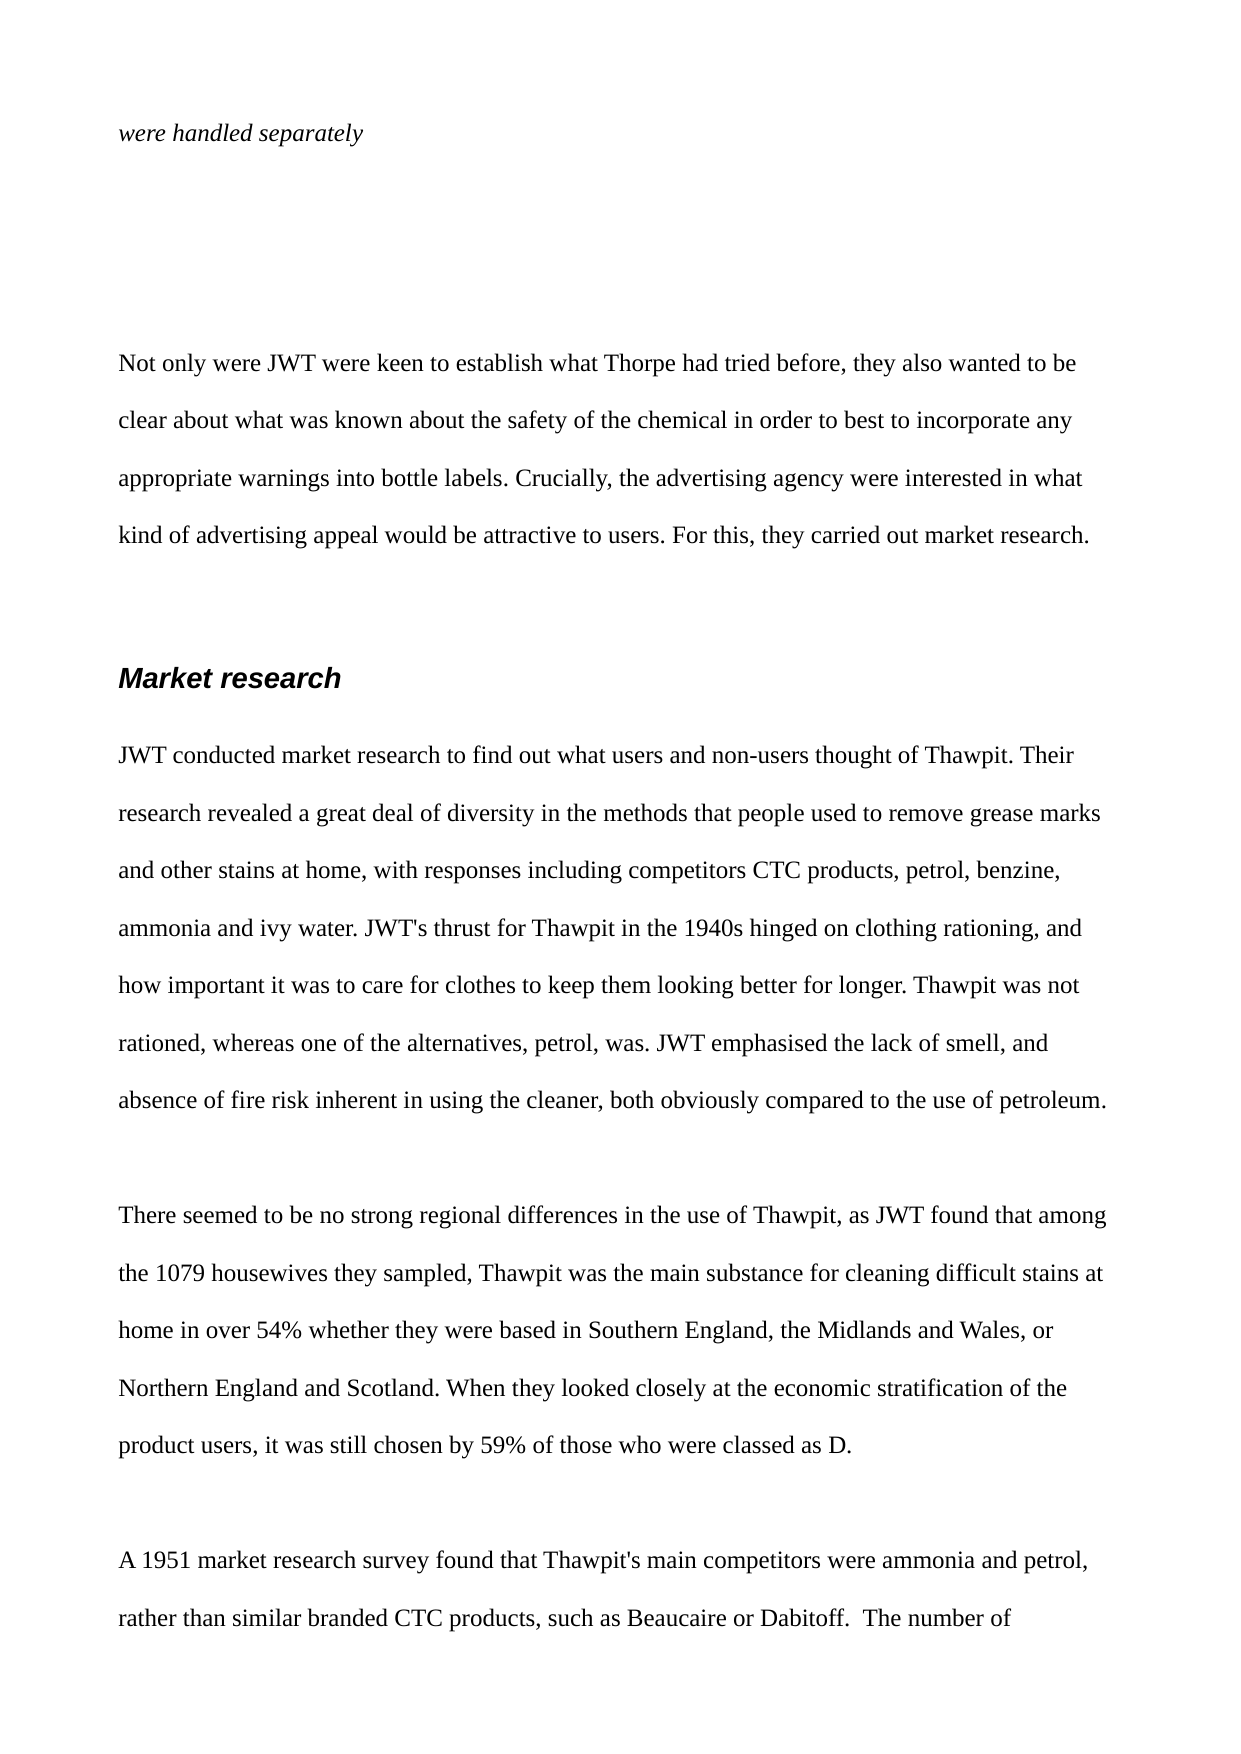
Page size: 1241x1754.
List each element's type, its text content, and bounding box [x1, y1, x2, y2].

text A 1951 market research survey found that Thawpit's main competitors were ammonia and petrol, rather than similar branded CTC products, such as Beaucaire or Dabitoff. The number of [118, 1545, 1122, 1631]
subtitle Market research [118, 661, 1122, 694]
text There seemed to be no strong regional differences in the use of Thawpit, as JWT found that among the 1079 housewives they sampled, Thawpit was the main substance for cleaning difficult stains at home in over 54% whether they were based in Southern England, the Midlands and Wales, or Northern England and Scotland. When they looked closely at the economic stratification of the product users, it was still chosen by 59% of those who were classed as D. [118, 1200, 1122, 1459]
text Not only were JWT were keen to establish what Thorpe had tried before, they also wanted to be clear about what was known about the safety of the chemical in order to best to incorporate any appropriate warnings into bottle labels. Crucially, the advertising agency were interested in what kind of advertising appeal would be attractive to users. For this, they carried out market research. [118, 348, 1122, 549]
text were handled separately [118, 118, 1122, 147]
text JWT conducted market research to find out what users and non-users thought of Thawpit. Their research revealed a great deal of diversity in the methods that people used to remove grease marks and other stains at home, with responses including competitors CTC products, petrol, benzine, ammonia and ivy water. JWT's thrust for Thawpit in the 1940s hinged on clothing rationing, and how important it was to care for clothes to keep them looking better for longer. Thawpit was not rationed, whereas one of the alternatives, petrol, was. JWT emphasised the lack of smell, and absence of fire risk inherent in using the cleaner, both obviously compared to the use of petroleum. [118, 740, 1122, 1114]
